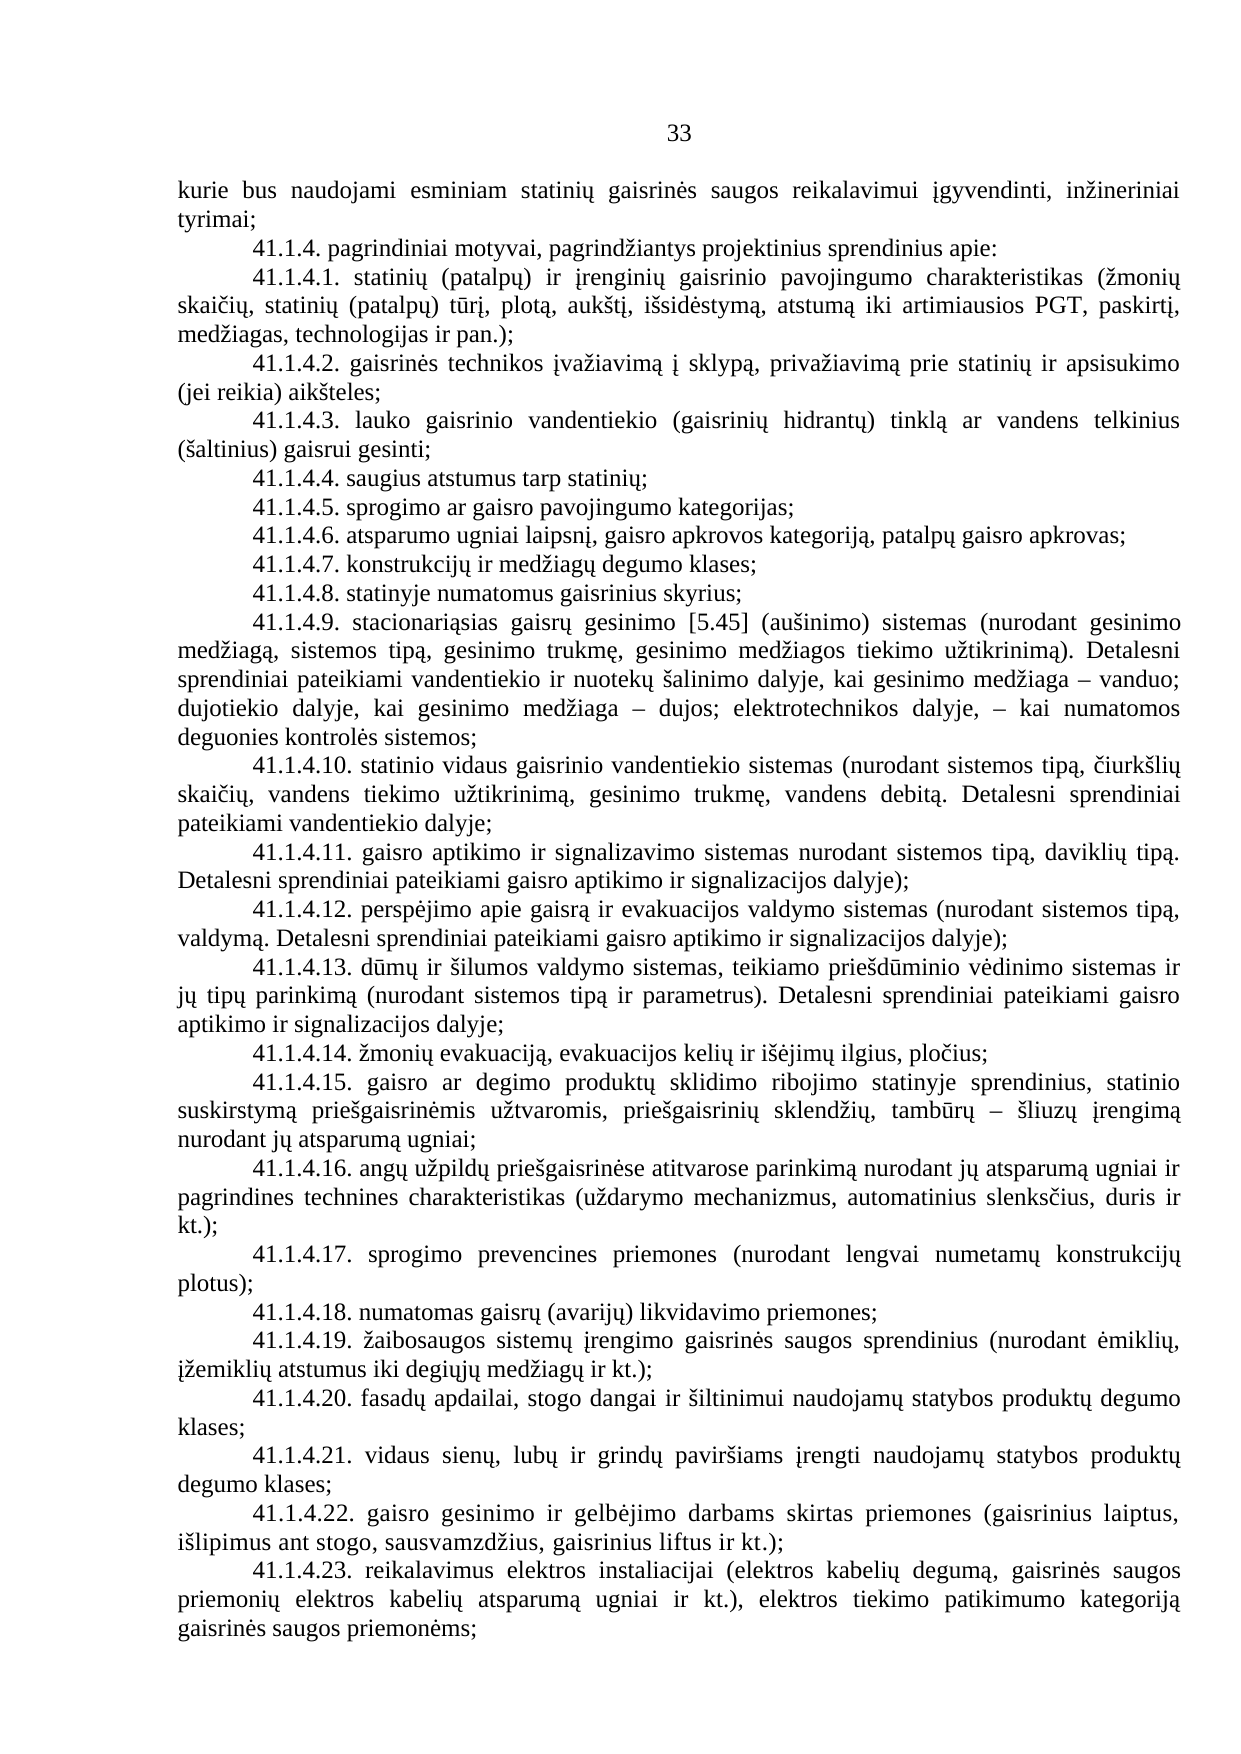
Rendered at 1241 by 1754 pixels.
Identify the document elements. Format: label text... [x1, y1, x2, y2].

text 41.1.4.17. sprogimo prevencines priemones (nurodant lengvai numetamų konstrukcijų plotus); [177, 1239, 1181, 1297]
text 41.1.4.11. gaisro aptikimo ir signalizavimo sistemas nurodant sistemos tipą, daviklių tipą. Detalesni sprendiniai pateikiami gaisro aptikimo ir signalizacijos dalyje); [177, 837, 1181, 894]
text 41.1.4.4. saugius atstumus tarp statinių; [177, 463, 1181, 492]
text 41.1.4.3. lauko gaisrinio vandentiekio (gaisrinių hidrantų) tinklą ar vandens telkinius (šaltinius) gaisrui gesinti; [177, 406, 1181, 463]
text 41.1.4.13. dūmų ir šilumos valdymo sistemas, teikiamo priešdūminio vėdinimo sistemas ir jų tipų parinkimą (nurodant sistemos tipą ir parametrus). Detalesni sprendiniai pateikiami gaisro aptikimo ir signalizacijos dalyje; [177, 952, 1181, 1038]
text 41.1.4.1. statinių (patalpų) ir įrenginių gaisrinio pavojingumo charakteristikas (žmonių skaičių, statinių (patalpų) tūrį, plotą, aukštį, išsidėstymą, atstumą iki artimiausios PGT, paskirtį, medžiagas, technologijas ir pan.); [177, 262, 1181, 348]
text 41.1.4.18. numatomas gaisrų (avarijų) likvidavimo priemones; [177, 1297, 1181, 1326]
text 41.1.4.5. sprogimo ar gaisro pavojingumo kategorijas; [177, 492, 1181, 521]
text 41.1.4.20. fasadų apdailai, stogo dangai ir šiltinimui naudojamų statybos produktų degumo klases; [177, 1383, 1181, 1441]
text 41.1.4.9. stacionariąsias gaisrų gesinimo [5.45] (aušinimo) sistemas (nurodant gesinimo medžiagą, sistemos tipą, gesinimo trukmę, gesinimo medžiagos tiekimo užtikrinimą). Detalesni sprendiniai pateikiami vandentiekio ir nuotekų šalinimo dalyje, kai gesinimo medžiaga – vanduo; dujotiekio dalyje, kai gesinimo medžiaga – dujos; elektrotechnikos dalyje, – kai numatomos deguonies kontrolės sistemos; [177, 607, 1181, 751]
text 41.1.4.16. angų užpildų priešgaisrinėse atitvarose parinkimą nurodant jų atsparumą ugniai ir pagrindines technines charakteristikas (uždarymo mechanizmus, automatinius slenksčius, duris ir kt.); [177, 1153, 1181, 1239]
text 41.1.4.14. žmonių evakuaciją, evakuacijos kelių ir išėjimų ilgius, pločius; [177, 1038, 1181, 1067]
text 41.1.4.12. perspėjimo apie gaisrą ir evakuacijos valdymo sistemas (nurodant sistemos tipą, valdymą. Detalesni sprendiniai pateikiami gaisro aptikimo ir signalizacijos dalyje); [177, 894, 1181, 952]
text 41.1.4.2. gaisrinės technikos įvažiavimą į sklypą, privažiavimą prie statinių ir apsisukimo (jei reikia) aikšteles; [177, 348, 1181, 406]
text 41.1.4.10. statinio vidaus gaisrinio vandentiekio sistemas (nurodant sistemos tipą, čiurkšlių skaičių, vandens tiekimo užtikrinimą, gesinimo trukmę, vandens debitą. Detalesni sprendiniai pateikiami vandentiekio dalyje; [177, 751, 1181, 837]
text 41.1.4.23. reikalavimus elektros instaliacijai (elektros kabelių degumą, gaisrinės saugos priemonių elektros kabelių atsparumą ugniai ir kt.), elektros tiekimo patikimumo kategoriją gaisrinės saugos priemonėms; [177, 1556, 1181, 1642]
text 41.1.4.15. gaisro ar degimo produktų sklidimo ribojimo statinyje sprendinius, statinio suskirstymą priešgaisrinėmis užtvaromis, priešgaisrinių sklendžių, tambūrų – šliuzų įrengimą nurodant jų atsparumą ugniai; [177, 1067, 1181, 1153]
text 41.1.4. pagrindiniai motyvai, pagrindžiantys projektinius sprendinius apie: [177, 233, 1181, 262]
text 41.1.4.7. konstrukcijų ir medžiagų degumo klases; [177, 549, 1181, 578]
text 41.1.4.21. vidaus sienų, lubų ir grindų paviršiams įrengti naudojamų statybos produktų degumo klases; [177, 1441, 1181, 1498]
text 41.1.4.6. atsparumo ugniai laipsnį, gaisro apkrovos kategoriją, patalpų gaisro apkrovas; [177, 521, 1181, 549]
text 41.1.4.8. statinyje numatomus gaisrinius skyrius; [177, 578, 1181, 607]
text kurie bus naudojami esminiam statinių gaisrinės saugos reikalavimui įgyvendinti, inžineriniai tyrimai; [177, 176, 1181, 233]
text 41.1.4.19. žaibosaugos sistemų įrengimo gaisrinės saugos sprendinius (nurodant ėmiklių, įžemiklių atstumus iki degiųjų medžiagų ir kt.); [177, 1326, 1181, 1383]
text 41.1.4.22. gaisro gesinimo ir gelbėjimo darbams skirtas priemones (gaisrinius laiptus, išlipimus ant stogo, sausvamzdžius, gaisrinius liftus ir kt.); [177, 1498, 1181, 1556]
